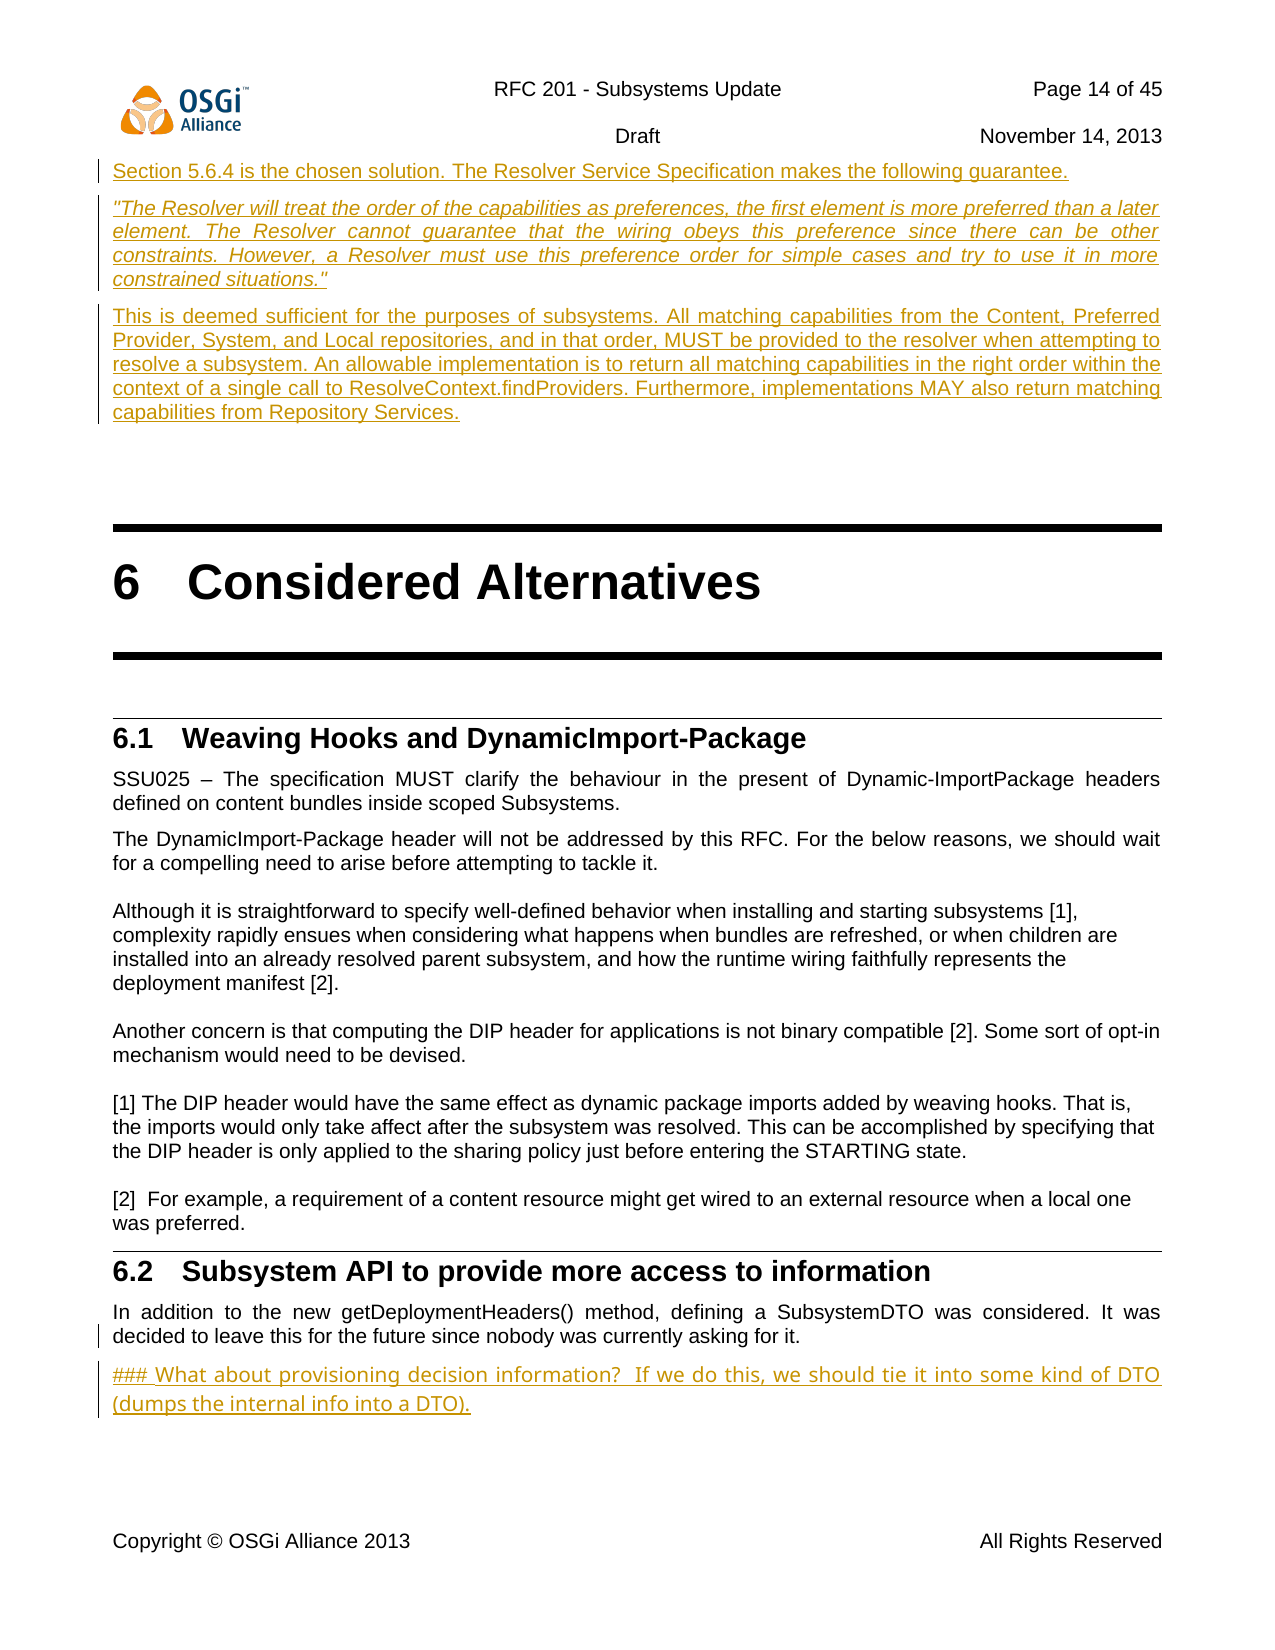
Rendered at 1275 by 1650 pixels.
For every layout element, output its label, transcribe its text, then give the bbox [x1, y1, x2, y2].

text ### What about provisioning decision information? If we do this, we should tie it into some kind of DTO (dumps the internal info into a DTO). [112, 1361, 1162, 1417]
text Although it is straightforward to specify well-defined behavior when installing and starting subsystems [1], complexity rapidly ensues when considering what happens when bundles are refreshed, or when children are installed into an already resolved parent subsystem, and how the runtime wiring faithfully represents the deployment manifest [2]. [112, 899, 1162, 995]
picture [113, 78, 257, 142]
text In addition to the new getDeploymentHeaders() method, defining a SubsystemDTO was considered. It was decided to leave this for the future since nobody was currently asking for it. [112, 1300, 1162, 1348]
subtitle Weaving Hooks and DynamicImport-Package [112, 719, 1162, 754]
text SSU025 – The specification MUST clarify the behaviour in the present of Dynamic-ImportPackage headers defined on content bundles inside scoped Subsystems. [112, 767, 1162, 814]
text "The Resolver will treat the order of the capabilities as preferences, the first element is more preferred than a later element. The Resolver cannot guarantee that the wiring obeys this preference since there can be other constraints. However, a Resolver must use this preference order for simple cases and try to use it in more constrained situations." [112, 195, 1162, 291]
text Section 5.6.4 is the chosen solution. The Resolver Service Specification makes the following guarantee. [112, 159, 1162, 183]
text Another concern is that computing the DIP header for applications is not binary compatible [2]. Some sort of opt-in mechanism would need to be devised. [112, 1019, 1162, 1067]
subtitle Subsystem API to provide more access to information [112, 1252, 1162, 1288]
subtitle Considered Alternatives [112, 525, 1162, 660]
text The DynamicImport-Package header will not be addressed by this RFC. For the below reasons, we should wait for a compelling need to arise before attempting to tackle it. [112, 827, 1162, 875]
text This is deemed sufficient for the purposes of subsystems. All matching capabilities from the Content, Preferred Provider, System, and Local repositories, and in that order, MUST be provided to the resolver when attempting to resolve a subsystem. An allowable implementation is to return all matching capabilities in the right order within the [112, 304, 1162, 373]
text [1] The DIP header would have the same effect as dynamic package imports added by weaving hooks. That is, the imports would only take affect after the subsystem was resolved. This can be accomplished by specifying that the DIP header is only applied to the sharing policy just before entering the STARTING state. [112, 1091, 1162, 1162]
text [2] For example, a requirement of a content resource might get wired to an external resource when a local one was preferred. [112, 1186, 1162, 1234]
text context of a single call to ResolveContext.findProviders. Furthermore, implementations MAY also return matching [112, 374, 1162, 397]
text capabilities from Repository Services. [112, 398, 1162, 423]
